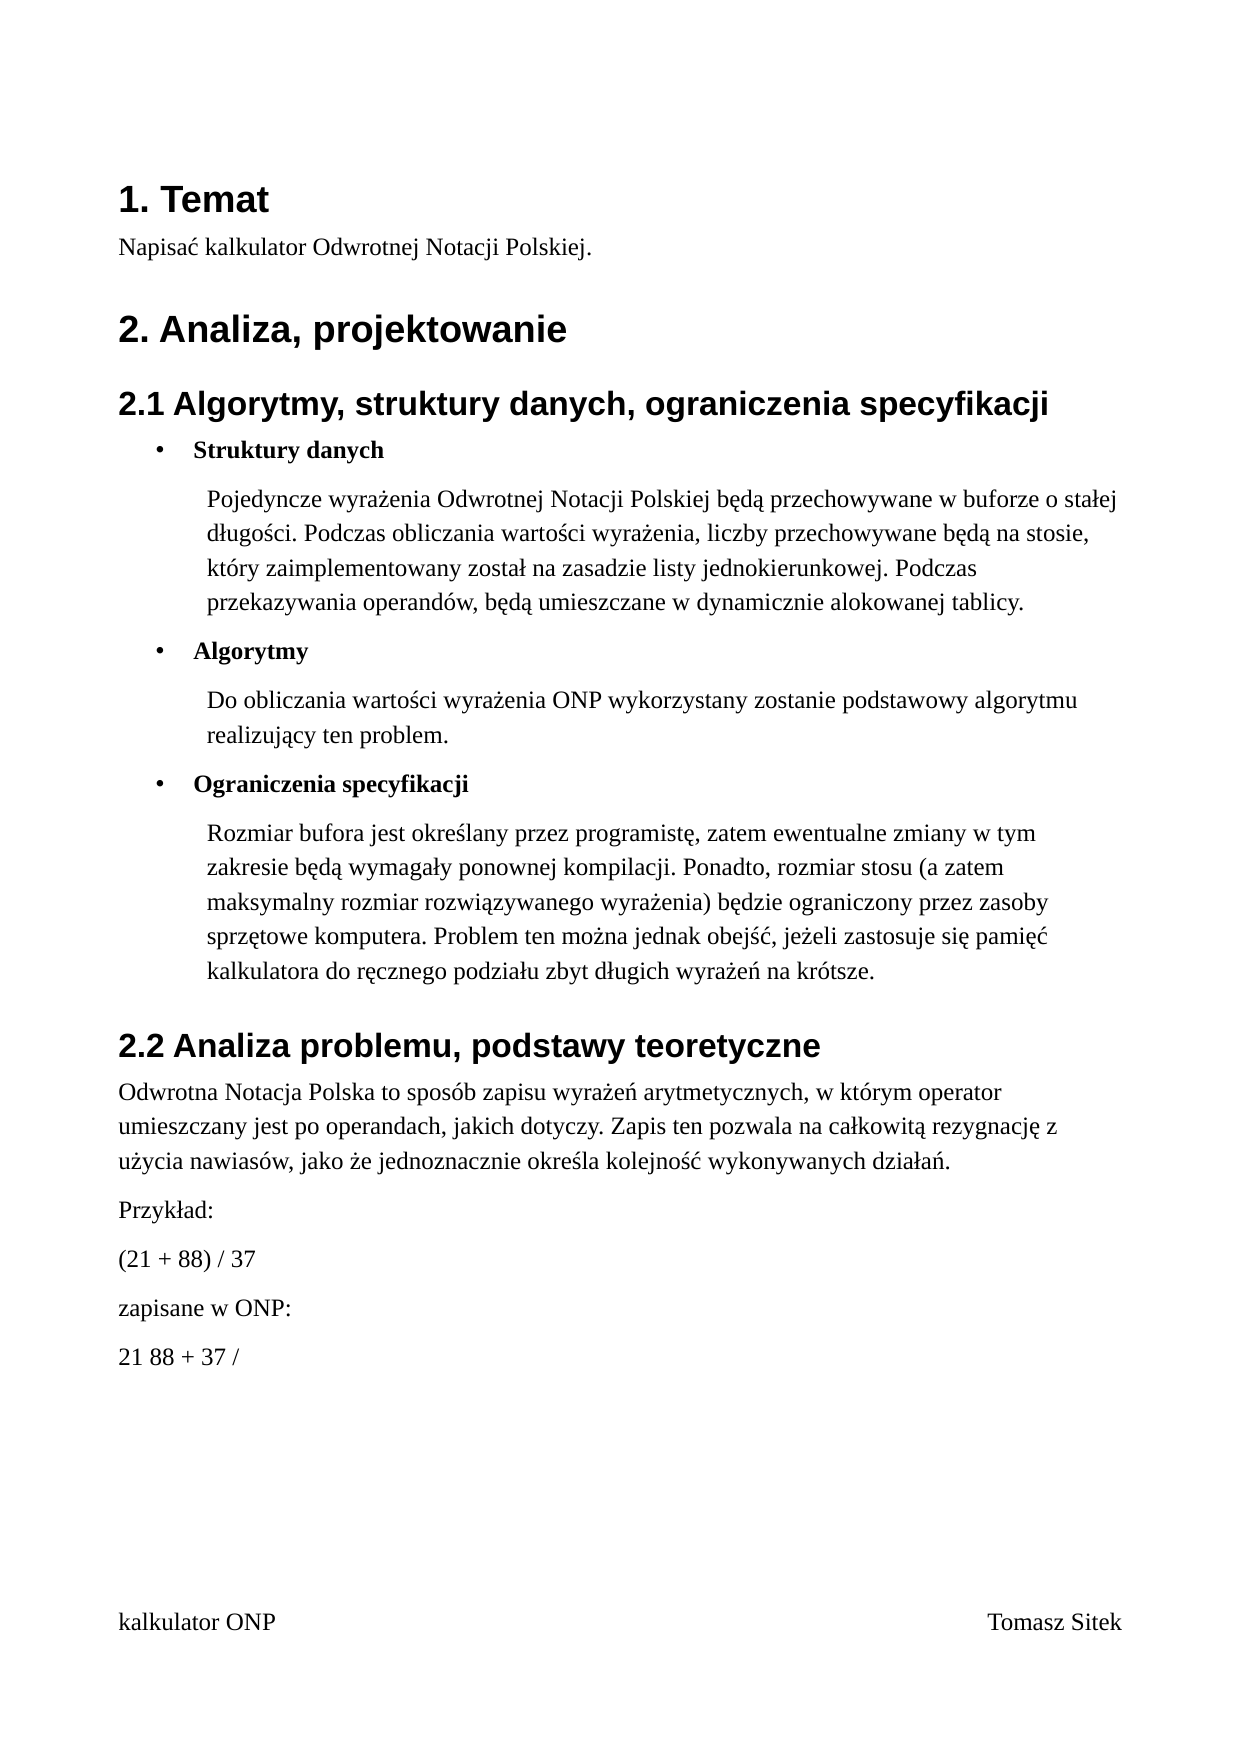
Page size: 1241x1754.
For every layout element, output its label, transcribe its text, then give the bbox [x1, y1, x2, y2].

text Napisać kalkulator Odwrotnej Notacji Polskiej. [118, 232, 1122, 261]
text zapisane w ONP: [118, 1293, 1122, 1322]
list Algorytmy [156, 636, 1122, 665]
text Pojedyncze wyrażenia Odwrotnej Notacji Polskiej będą przechowywane w buforze o stałej długości. Podczas obliczania wartości wyrażenia, liczby przechowywane będą na stosie, który zaimplementowany został na zasadzie listy jednokierunkowej. Podczas przekazywania operandów, będą umieszczane w dynamicznie alokowanej tablicy. [207, 484, 1122, 616]
subtitle 2.1 Algorytmy, struktury danych, ograniczenia specyfikacji [118, 383, 1122, 422]
text Odwrotna Notacja Polska to sposób zapisu wyrażeń arytmetycznych, w którym operator umieszczany jest po operandach, jakich dotyczy. Zapis ten pozwala na całkowitą rezygnację z użycia nawiasów, jako że jednoznacznie określa kolejność wykonywanych działań. [118, 1077, 1122, 1174]
text (21 + 88) / 37 [118, 1244, 1122, 1273]
list Struktury danych [156, 435, 1122, 463]
text Do obliczania wartości wyrażenia ONP wykorzystany zostanie podstawowy algorytmu realizujący ten problem. [207, 685, 1122, 748]
subtitle 2.2 Analiza problemu, podstawy teoretyczne [118, 1026, 1122, 1064]
text Rozmiar bufora jest określany przez programistę, zatem ewentualne zmiany w tym zakresie będą wymagały ponownej kompilacji. Ponadto, rozmiar stosu (a zatem maksymalny rozmiar rozwiązywanego wyrażenia) będzie ograniczony przez zasoby sprzętowe komputera. Problem ten można jednak obejść, jeżeli zastosuje się pamięć kalkulatora do ręcznego podziału zbyt długich wyrażeń na krótsze. [207, 818, 1122, 984]
subtitle 2. Analiza, projektowanie [118, 307, 1122, 350]
text 21 88 + 37 / [118, 1342, 1122, 1371]
list Ograniczenia specyfikacji [156, 769, 1122, 798]
subtitle 1. Temat [118, 176, 1122, 220]
text Przykład: [118, 1195, 1122, 1224]
